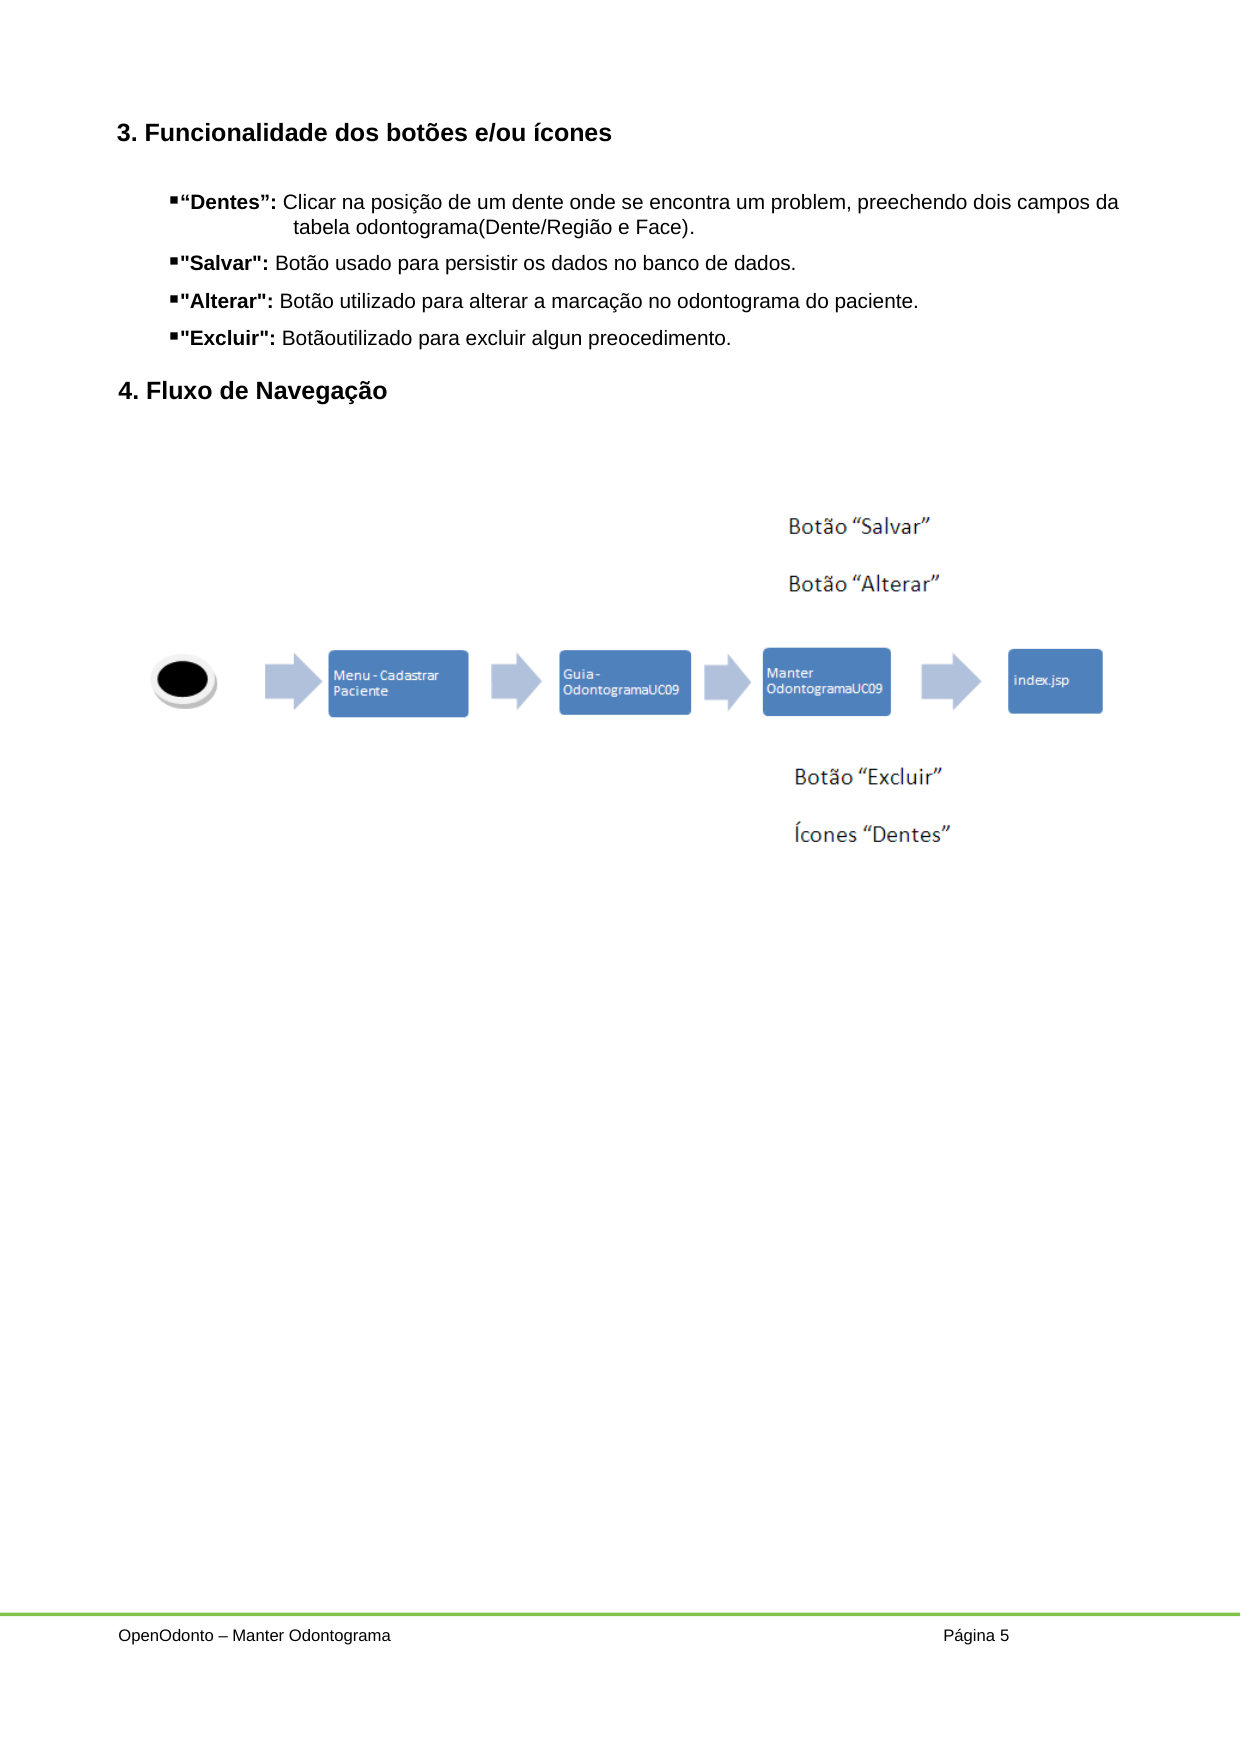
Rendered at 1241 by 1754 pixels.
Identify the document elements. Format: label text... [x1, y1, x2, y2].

list "Salvar": Botão usado para persistir os dados no banco de dados. [168, 251, 1122, 276]
subtitle 4. Fluxo de Navegação [117, 376, 1122, 405]
picture [118, 468, 1122, 860]
list "Alterar": Botão utilizado para alterar a marcação no odontograma do paciente. [168, 288, 1122, 313]
subtitle 3. Funcionalidade dos botões e/ou ícones [117, 118, 1122, 147]
list “Dentes”: Clicar na posição de um dente onde se encontra um problem, preechendo dois campos da tabela odontograma(Dente/Região e Face). [168, 189, 1122, 238]
list "Excluir": Botãoutilizado para excluir algun preocedimento. [168, 326, 1122, 351]
